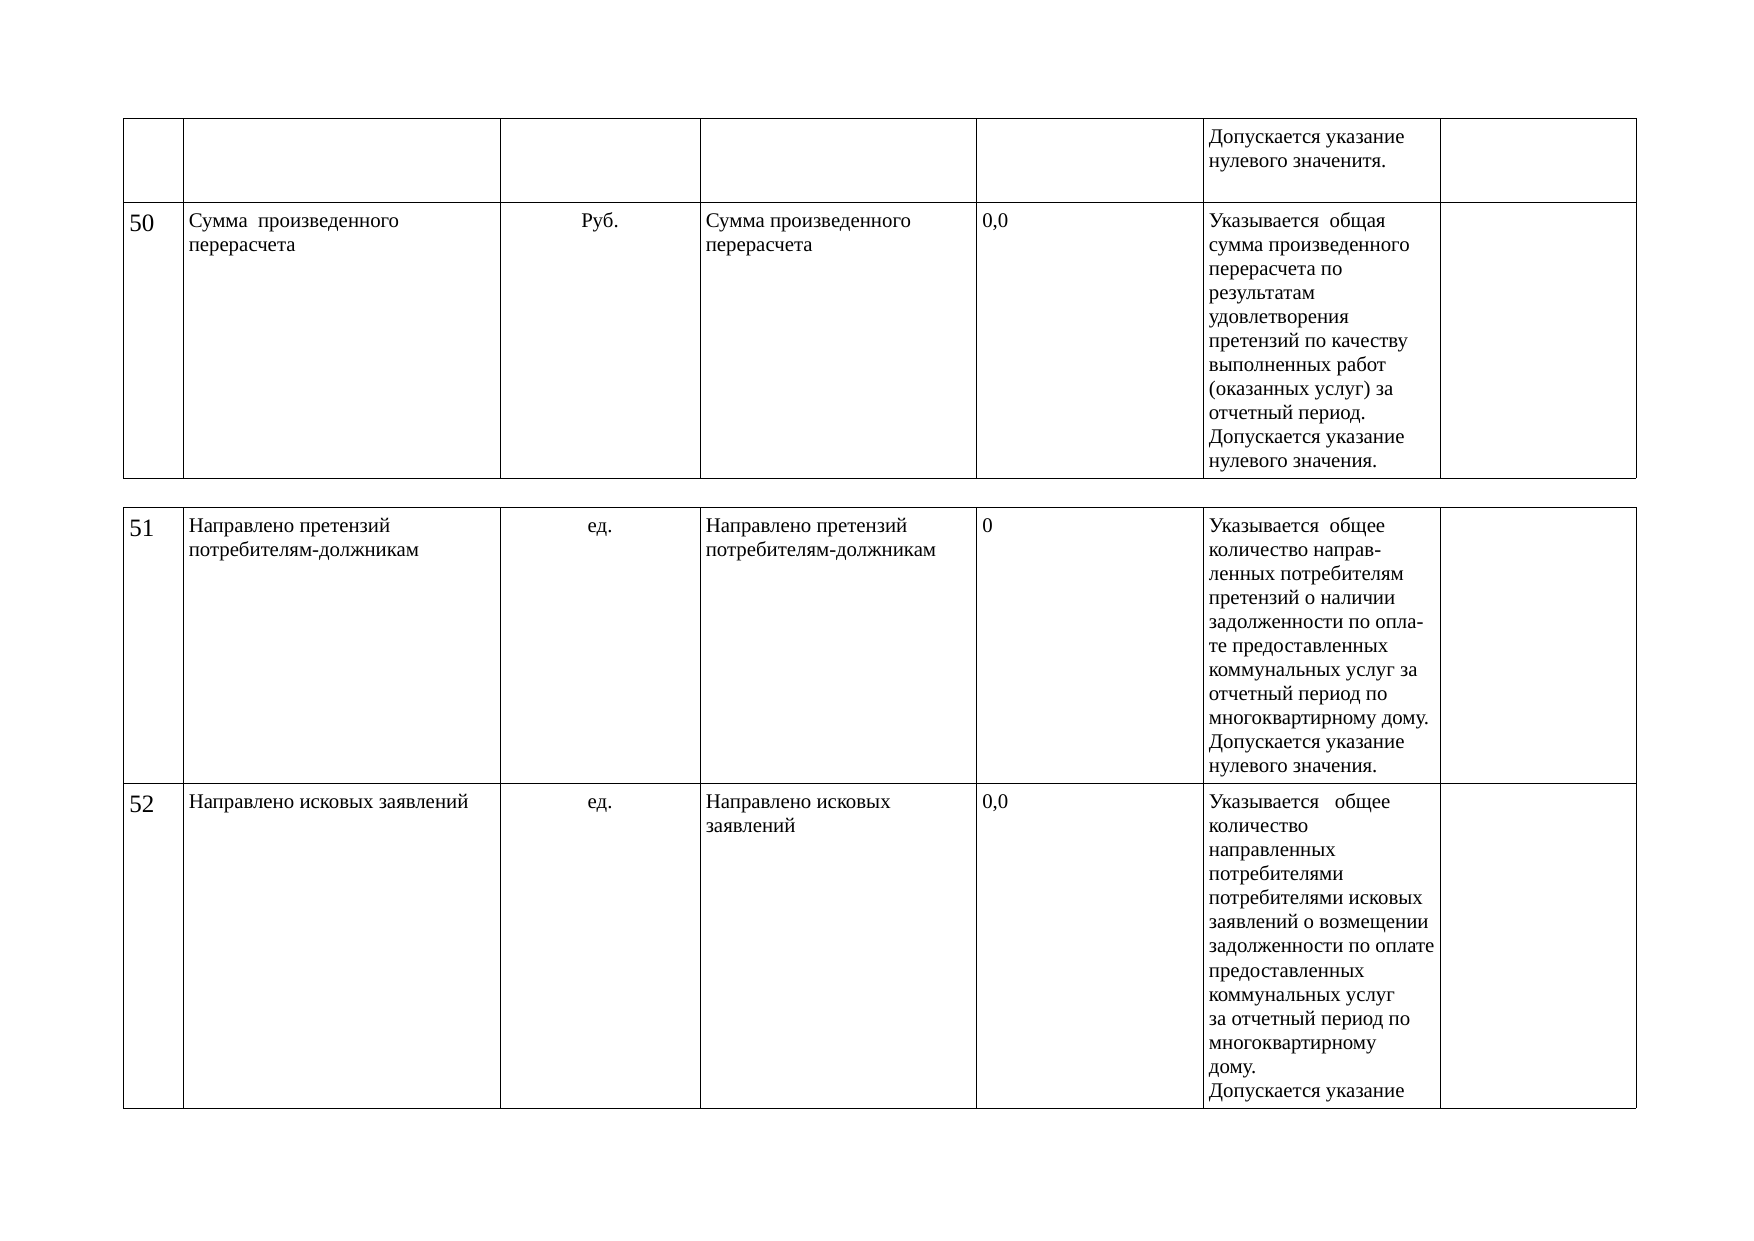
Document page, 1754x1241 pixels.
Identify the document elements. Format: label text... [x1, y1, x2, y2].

table_cell 0,0 [977, 203, 1203, 478]
table_header [184, 119, 500, 202]
table_cell Направлено исковых заявлений [184, 784, 500, 1108]
table_cell 0,0 [977, 784, 1203, 1108]
table_cell [1441, 203, 1636, 478]
table_cell ед. [501, 784, 700, 1108]
table_header 51 [124, 508, 183, 783]
table_header [701, 119, 976, 202]
table_header [1441, 119, 1636, 202]
table_cell Руб. [501, 203, 700, 478]
table_header [1441, 508, 1636, 783]
table_header Указывается общее количество направ- ленных потребителям претензий о наличии задолженности по опла- те предоставленных коммунальных услуг за отчетный период по многоквартирному дому. Допускается указание нулевого значения. [1204, 508, 1440, 783]
table_cell Сумма произведенного перерасчета [184, 203, 500, 478]
table_cell Направлено исковых заявлений [701, 784, 976, 1108]
table_cell Указывается общее количество направленных потребителями потребителями исковых заявлений о возмещении задолженности по оплате предоставленных коммунальных услуг за отчетный период по многоквартирному дому. Допускается указание [1204, 784, 1440, 1108]
table_header [124, 119, 183, 202]
table_header ед. [501, 508, 700, 783]
table_header Направлено претензий потребителям-должникам [701, 508, 976, 783]
table_cell Сумма произведенного перерасчета [701, 203, 976, 478]
table_header Направлено претензий потребителям-должникам [184, 508, 500, 783]
table_header [977, 119, 1203, 202]
table_header 0 [977, 508, 1203, 783]
table_cell [1441, 784, 1636, 1108]
table_cell 52 [124, 784, 183, 1108]
table_cell Указывается общая сумма произведенного перерасчета по результатам удовлетворения претензий по качеству выполненных работ (оказанных услуг) за отчетный период. Допускается указание нулевого значения. [1204, 203, 1440, 478]
table_cell 50 [124, 203, 183, 478]
table_header Допускается указание нулевого значенитя. [1204, 119, 1440, 202]
table_header [501, 119, 700, 202]
